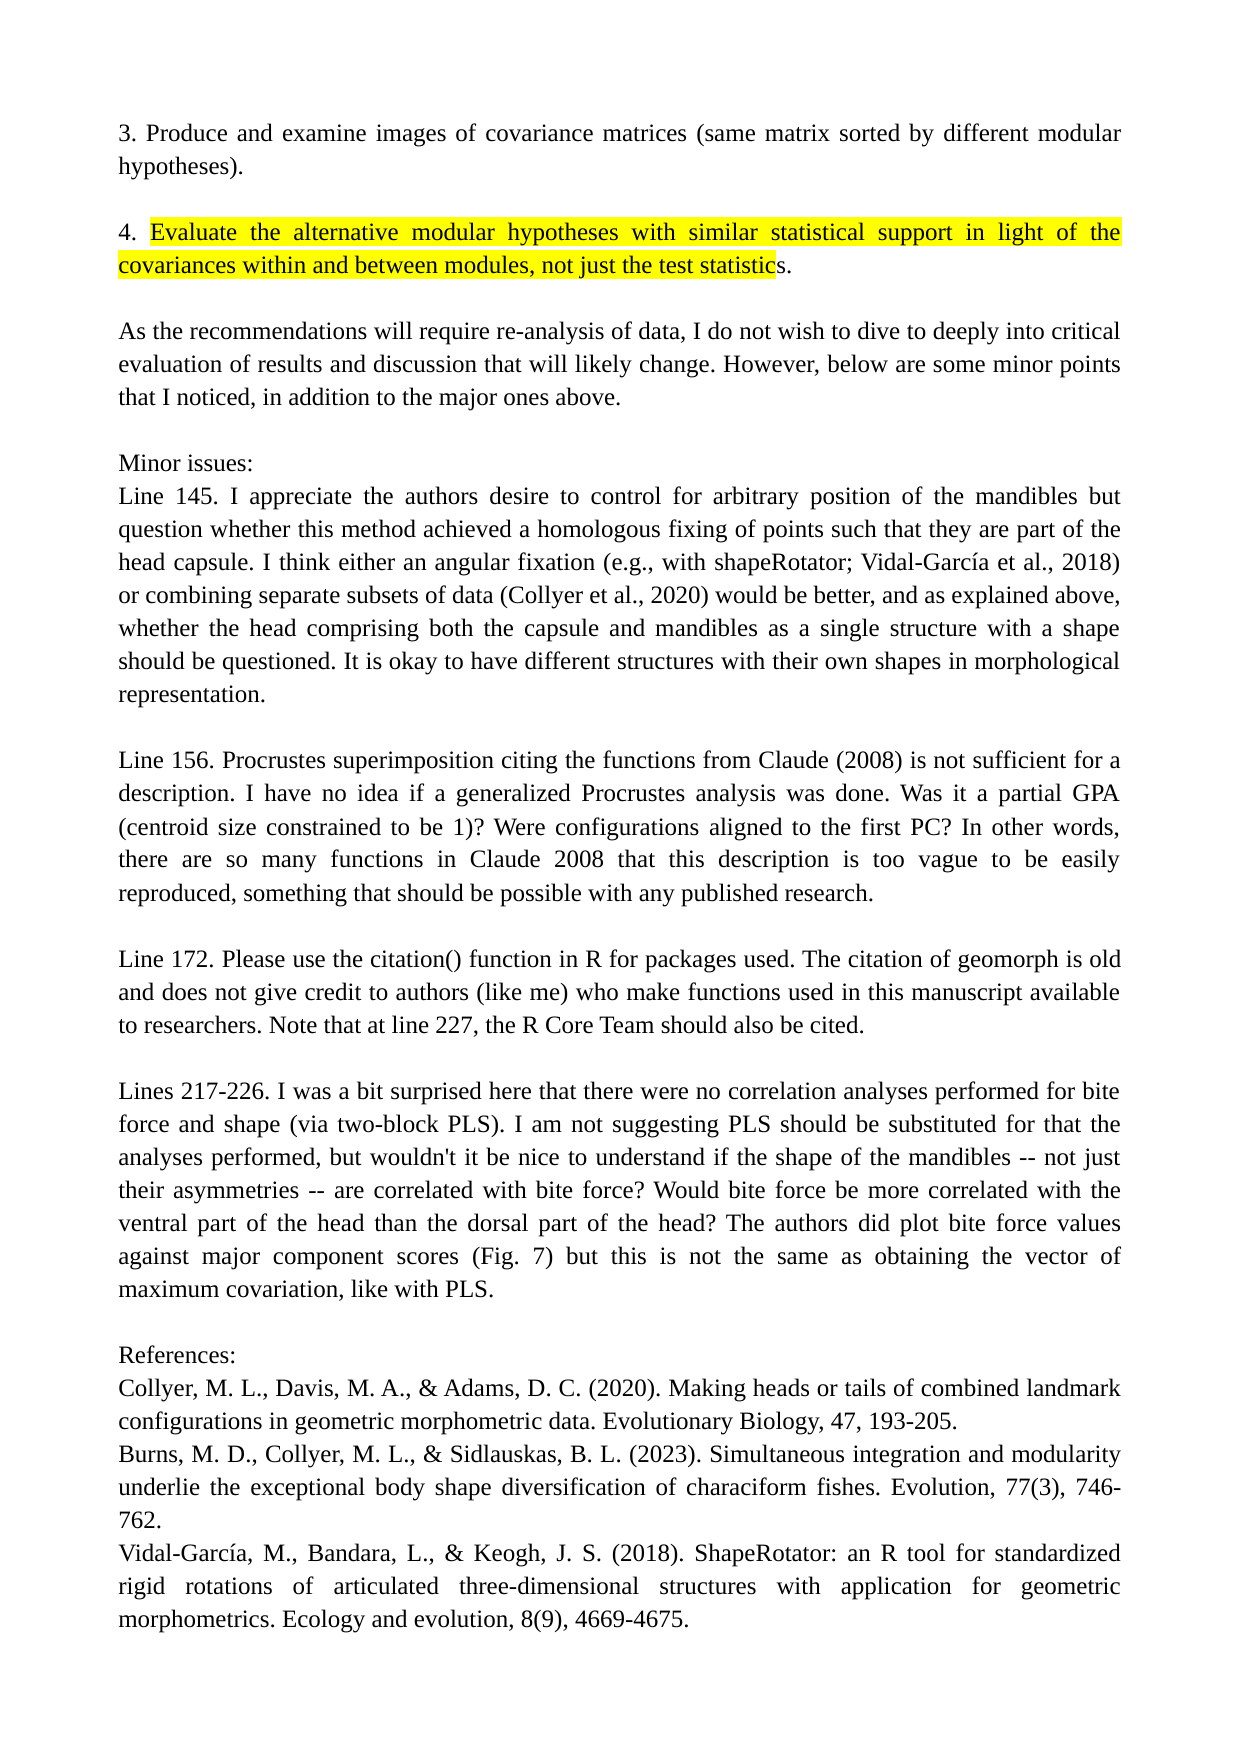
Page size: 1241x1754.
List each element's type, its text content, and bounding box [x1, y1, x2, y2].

text References: Collyer, M. L., Davis, M. A., & Adams, D. C. (2020). Making heads or tails of combined landmark configurations in geometric morphometric data. Evolutionary Biology, 47, 193-205. [118, 1340, 1122, 1435]
text As the recommendations will require re-analysis of data, I do not wish to dive to deeply into critical evaluation of results and discussion that will likely change. However, below are some minor points that I noticed, in addition to the major ones above. [118, 316, 1122, 411]
text 4. Evaluate the alternative modular hypotheses with similar statistical support in light of the covariances within and between modules, not just the test statistics. [118, 217, 1122, 279]
text Lines 217-226. I was a bit surprised here that there were no correlation analyses performed for bite force and shape (via two-block PLS). I am not suggesting PLS should be substituted for that the analyses performed, but wouldn't it be nice to understand if the shape of the mandibles -- not just their asymmetries -- are correlated with bite force? Would bite force be more correlated with the ventral part of the head than the dorsal part of the head? The authors did plot bite force values against major component scores (Fig. 7) but this is not the same as obtaining the vector of maximum covariation, like with PLS. [118, 1076, 1122, 1303]
text Vidal‐García, M., Bandara, L., & Keogh, J. S. (2018). ShapeRotator: an R tool for standardized rigid rotations of articulated three‐dimensional structures with application for geometric morphometrics. Ecology and evolution, 8(9), 4669-4675. [118, 1538, 1122, 1633]
text Line 156. Procrustes superimposition citing the functions from Claude (2008) is not sufficient for a description. I have no idea if a generalized Procrustes analysis was done. Was it a partial GPA (centroid size constrained to be 1)? Were configurations aligned to the first PC? In other words, there are so many functions in Claude 2008 that this description is too vague to be easily reproduced, something that should be possible with any published research. [118, 746, 1122, 906]
text Line 145. I appreciate the authors desire to control for arbitrary position of the mandibles but question whether this method achieved a homologous fixing of points such that they are part of the head capsule. I think either an angular fixation (e.g., with shapeRotator; Vidal-García et al., 2018) or combining separate subsets of data (Collyer et al., 2020) would be better, and as explained above, whether the head comprising both the capsule and mandibles as a single structure with a shape should be questioned. It is okay to have different structures with their own shapes in morphological representation. [118, 481, 1122, 708]
text Line 172. Please use the citation() function in R for packages used. The citation of geomorph is old and does not give credit to authors (like me) who make functions used in this manuscript available to researchers. Note that at line 227, the R Core Team should also be cited. [118, 944, 1122, 1038]
text Minor issues: [118, 448, 1122, 477]
text Burns, M. D., Collyer, M. L., & Sidlauskas, B. L. (2023). Simultaneous integration and modularity underlie the exceptional body shape diversification of characiform fishes. Evolution, 77(3), 746-762. [118, 1439, 1122, 1534]
text 3. Produce and examine images of covariance matrices (same matrix sorted by different modular hypotheses). [118, 118, 1122, 180]
